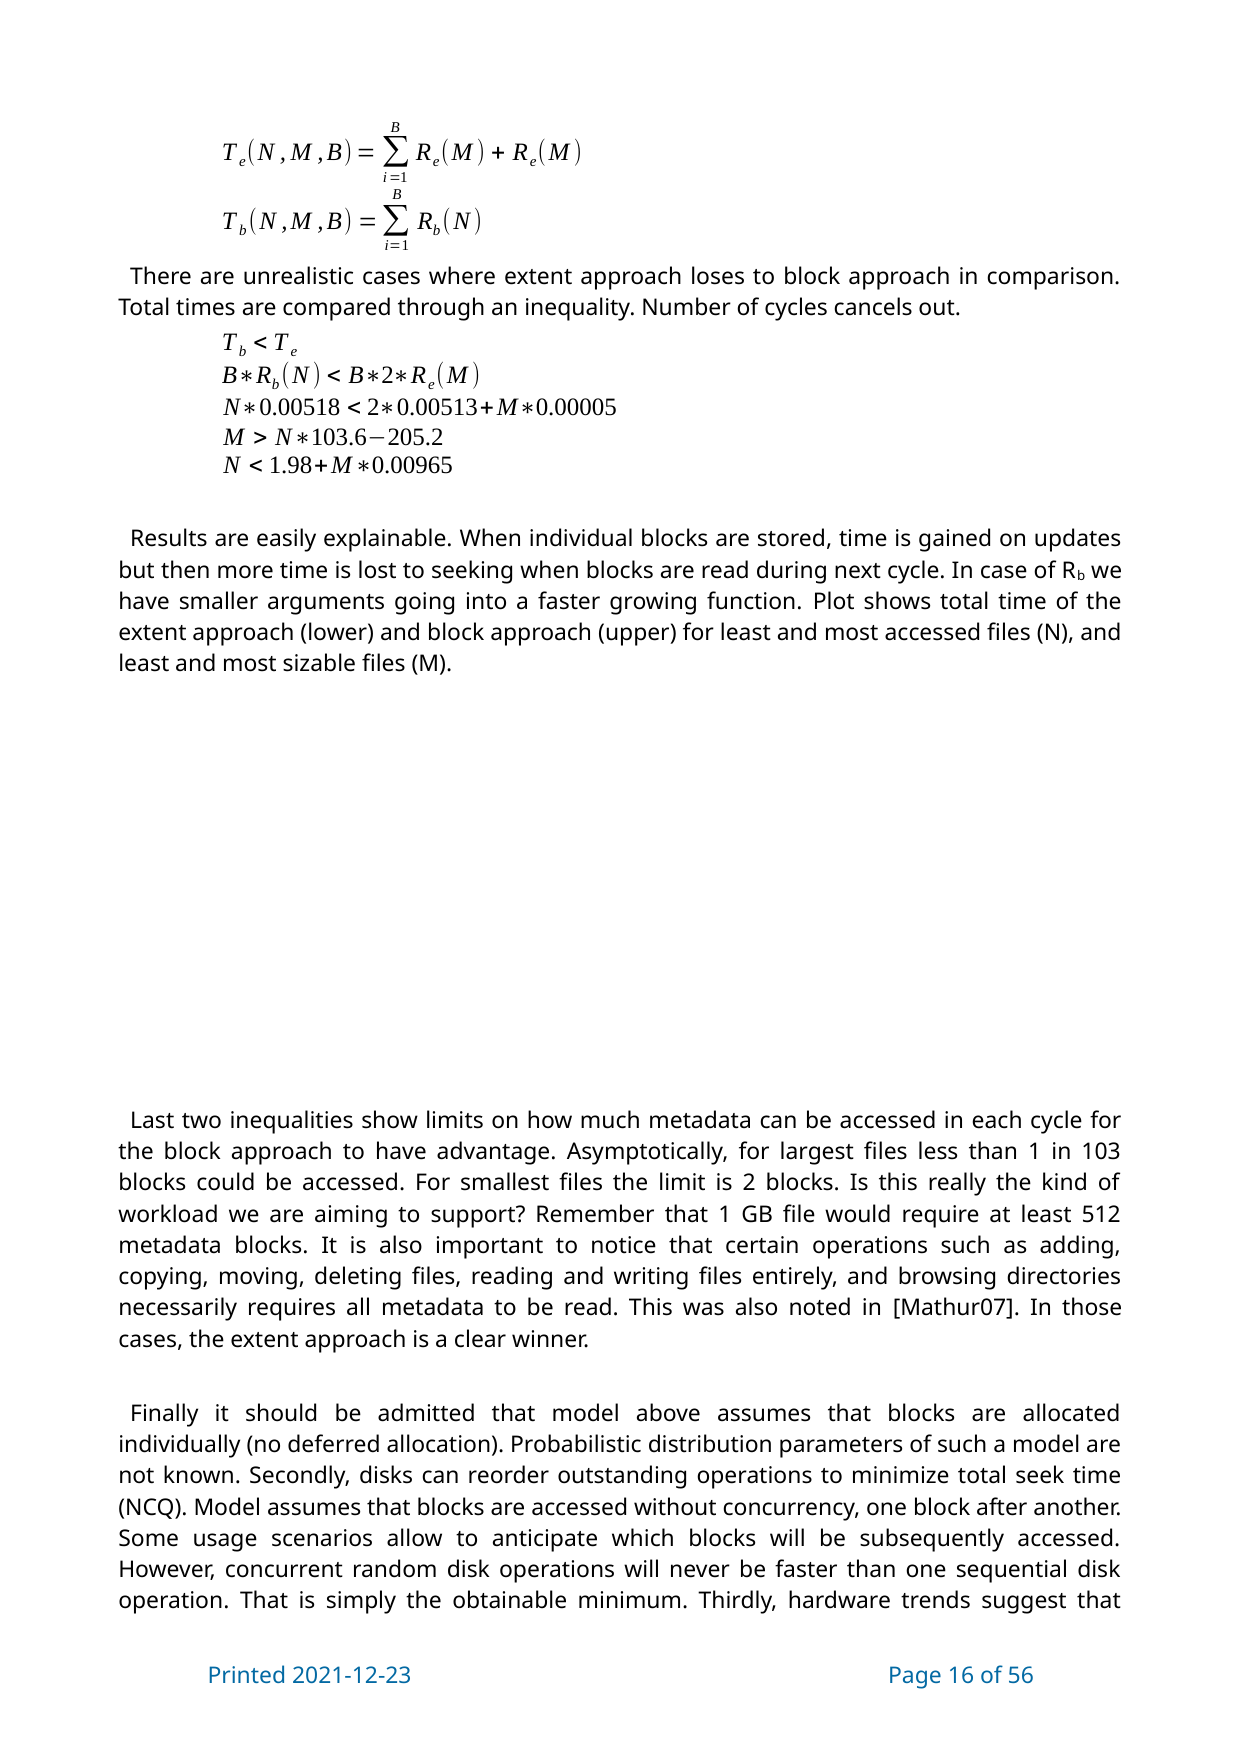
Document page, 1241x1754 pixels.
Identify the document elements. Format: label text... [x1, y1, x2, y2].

text Last two inequalities show limits on how much metadata can be accessed in each cycle for the block approach to have advantage. Asymptotically, for largest files less than 1 in 103 blocks could be accessed. For smallest files the limit is 2 blocks. Is this really the kind of workload we are aiming to support? Remember that 1 GB file would require at least 512 metadata blocks. It is also important to notice that certain operations such as adding, copying, moving, deleting files, reading and writing files entirely, and browsing directories necessarily requires all metadata to be read. This was also noted in [Mathur07]. In those cases, the extent approach is a clear winner. [118, 1104, 1122, 1354]
text There are unrealistic cases where extent approach loses to block approach in comparison. Total times are compared through an inequality. Number of cycles cancels out. [118, 260, 1122, 322]
text Results are easily explainable. When individual blocks are stored, time is gained on updates but then more time is lost to seeking when blocks are read during next cycle. In case of Rb we have smaller arguments going into a faster growing function. Plot shows total time of the extent approach (lower) and block approach (upper) for least and most accessed files (N), and least and most sizable files (M). [118, 522, 1122, 679]
text Finally it should be admitted that model above assumes that blocks are allocated individually (no deferred allocation). Probabilistic distribution parameters of such a model are not known. Secondly, disks can reorder outstanding operations to minimize total seek time (NCQ). Model assumes that blocks are accessed without concurrency, one block after another. Some usage scenarios allow to anticipate which blocks will be subsequently accessed. However, concurrent random disk operations will never be faster than one sequential disk operation. That is simply the obtainable minimum. Thirdly, hardware trends suggest that [118, 1397, 1122, 1616]
